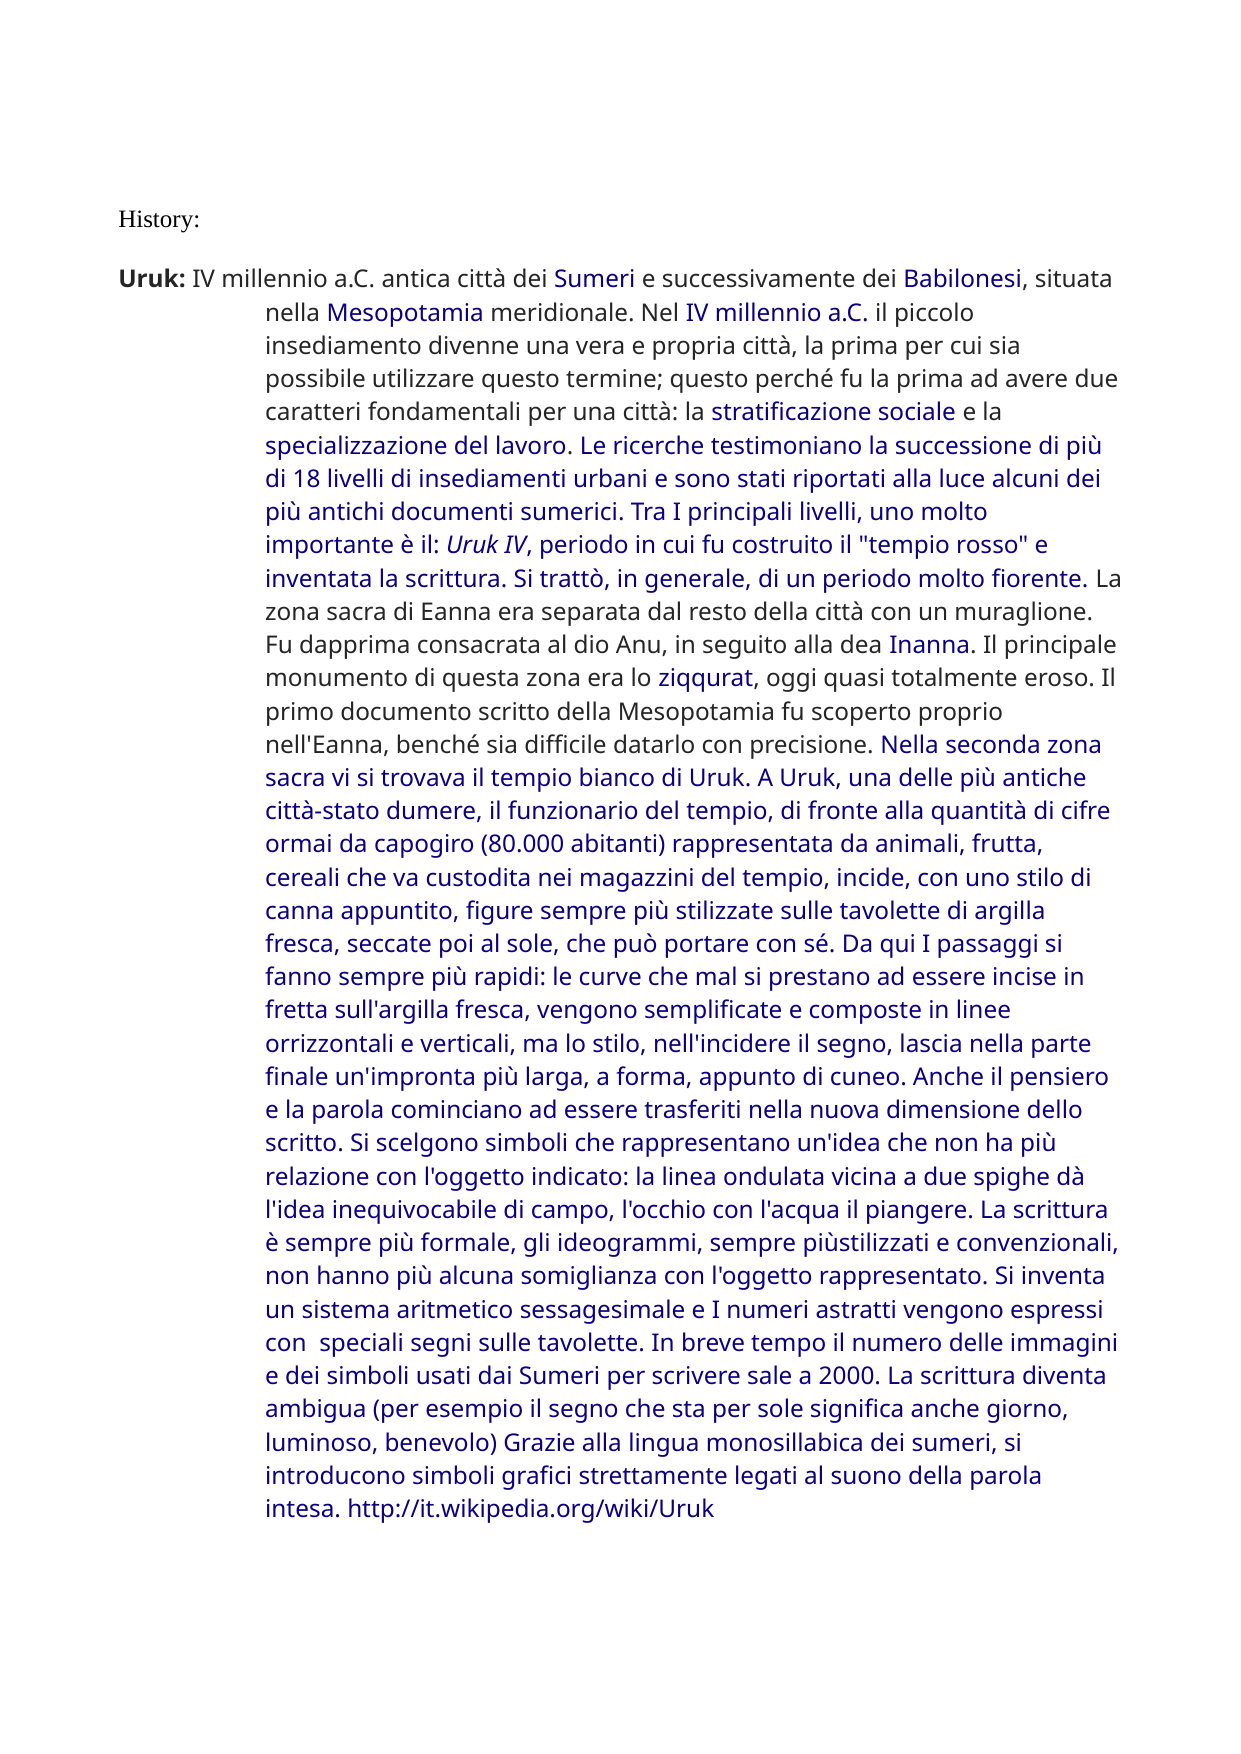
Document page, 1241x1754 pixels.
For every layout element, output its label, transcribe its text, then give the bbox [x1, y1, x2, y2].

text History: [118, 204, 1122, 233]
text Uruk: IV millennio a.C. antica città dei Sumeri e successivamente dei Babilonesi, situata nella Mesopotamia meridionale. Nel IV millennio a.C. il piccolo insediamento divenne una vera e propria città, la prima per cui sia possibile utilizzare questo termine; questo perché fu la prima ad avere due caratteri fondamentali per una città: la stratificazione sociale e la specializzazione del lavoro. Le ricerche testimoniano la successione di più di 18 livelli di insediamenti urbani e sono stati riportati alla luce alcuni dei più antichi documenti sumerici. Tra I principali livelli, uno molto importante è il: Uruk IV, periodo in cui fu costruito il "tempio rosso" e inventata la scrittura. Si trattò, in generale, di un periodo molto fiorente. La zona sacra di Eanna era separata dal resto della città con un muraglione. Fu dapprima consacrata al dio Anu, in seguito alla dea Inanna. Il principale monumento di questa zona era lo ziqqurat, oggi quasi totalmente eroso. Il primo documento scritto della Mesopotamia fu scoperto proprio nell'Eanna, benché sia difficile datarlo con precisione. Nella seconda zona sacra vi si trovava il tempio bianco di Uruk. A Uruk, una delle più antiche città-stato dumere, il funzionario del tempio, di fronte alla quantità di cifre ormai da capogiro (80.000 abitanti) rappresentata da animali, frutta, cereali che va custodita nei magazzini del tempio, incide, con uno stilo di canna appuntito, figure sempre più stilizzate sulle tavolette di argilla fresca, seccate poi al sole, che può portare con sé. Da qui I passaggi si fanno sempre più rapidi: le curve che mal si prestano ad essere incise in fretta sull'argilla fresca, vengono semplificate e composte in linee orrizzontali e verticali, ma lo stilo, nell'incidere il segno, lascia nella parte finale un'impronta più larga, a forma, appunto di cuneo. Anche il pensiero e la parola cominciano ad essere trasferiti nella nuova dimensione dello scritto. Si scelgono simboli che rappresentano un'idea che non ha più relazione con l'oggetto indicato: la linea ondulata vicina a due spighe dà l'idea inequivocabile di campo, l'occhio con l'acqua il piangere. La scrittura è sempre più formale, gli ideogrammi, sempre piùstilizzati e convenzionali, non hanno più alcuna somiglianza con l'oggetto rappresentato. Si inventa un sistema aritmetico sessagesimale e I numeri astratti vengono espressi con speciali segni sulle tavolette. In breve tempo il numero delle immagini e dei simboli usati dai Sumeri per scrivere sale a 2000. La scrittura diventa ambigua (per esempio il segno che sta per sole significa anche giorno, luminoso, benevolo) Grazie alla lingua monosillabica dei sumeri, si introducono simboli grafici strettamente legati al suono della parola intesa. http://it.wikipedia.org/wiki/Uruk [118, 262, 1122, 1524]
